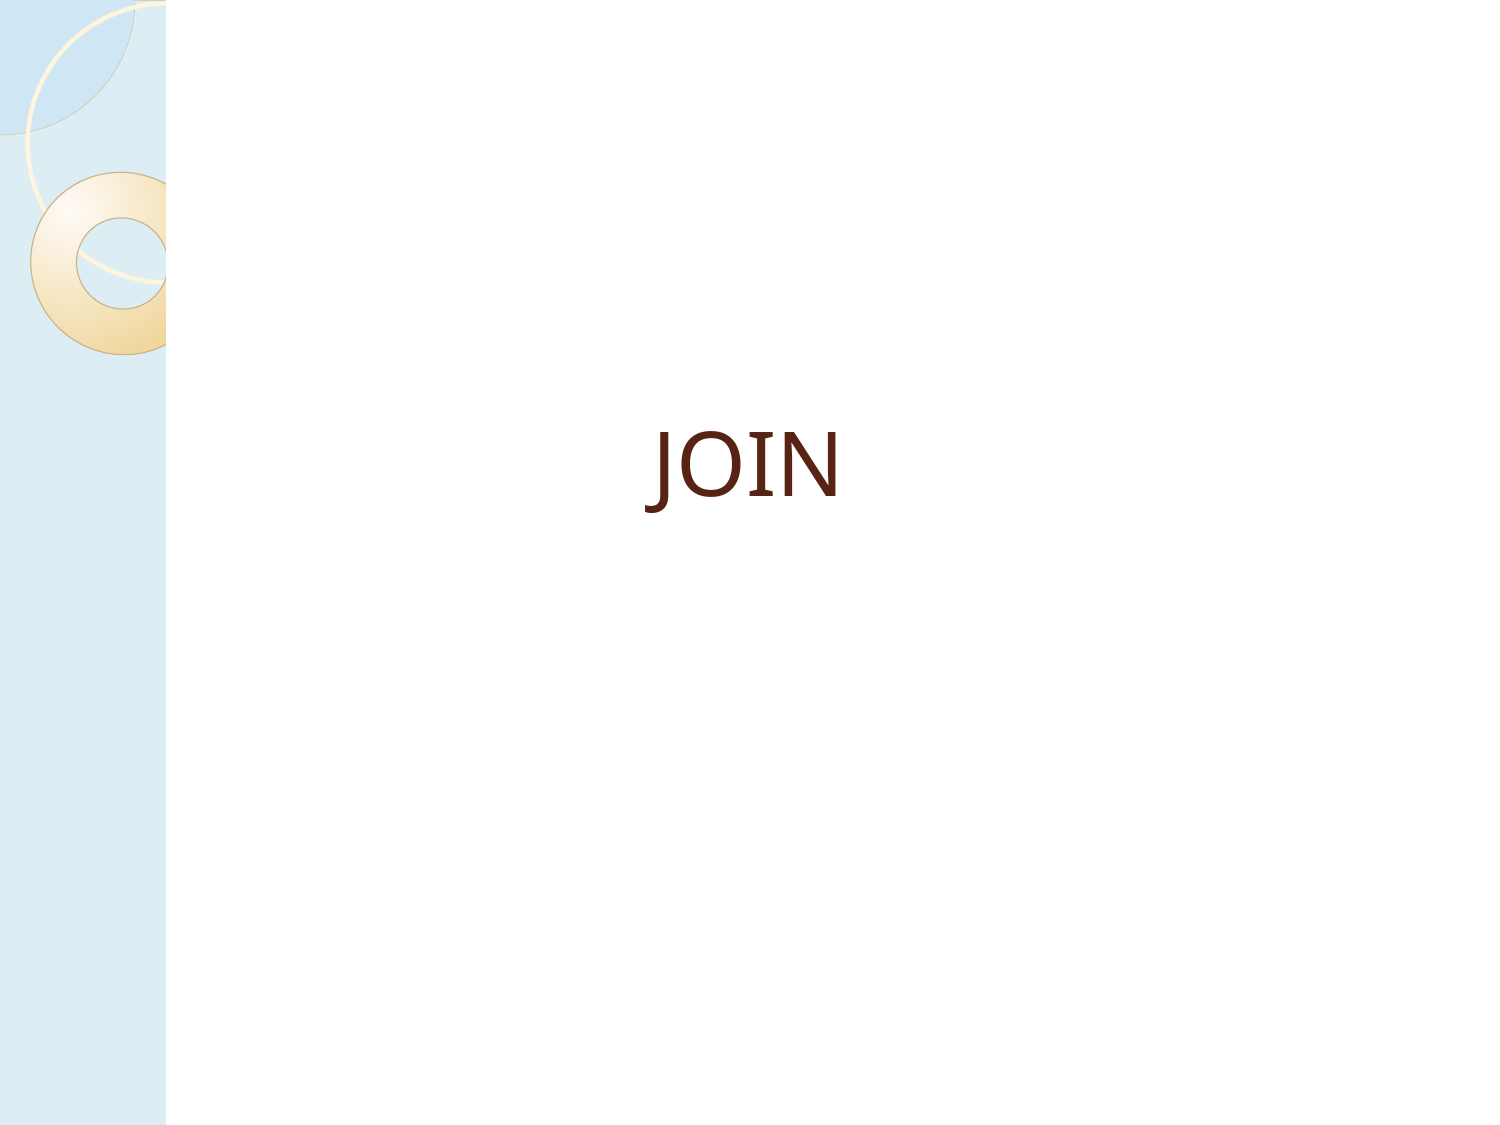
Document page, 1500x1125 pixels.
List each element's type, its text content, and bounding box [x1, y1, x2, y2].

title JOIN [637, 399, 965, 588]
